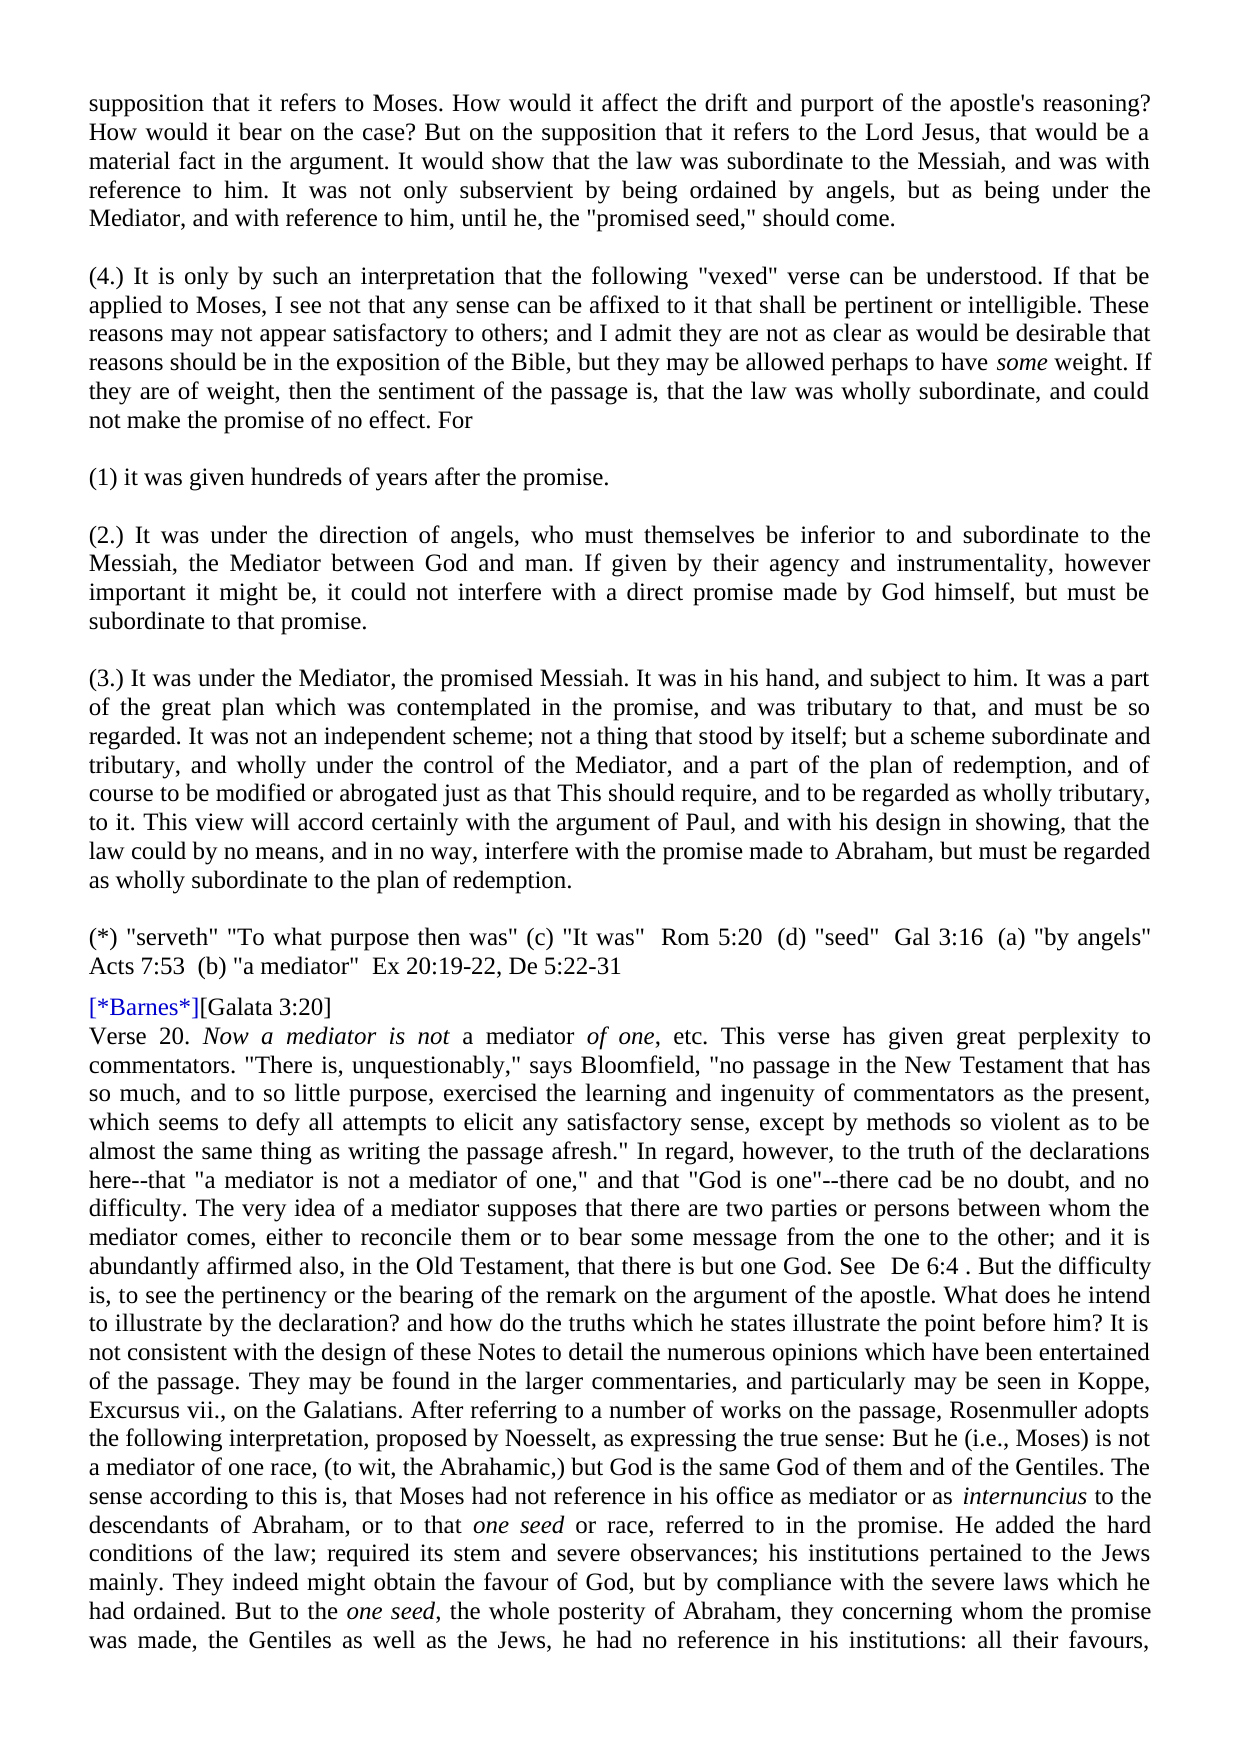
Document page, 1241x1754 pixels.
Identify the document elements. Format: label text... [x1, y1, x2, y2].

text supposition that it refers to Moses. How would it affect the drift and purport of the apostle's reasoning? How would it bear on the case? But on the supposition that it refers to the Lord Jesus, that would be a material fact in the argument. It would show that the law was subordinate to the Messiah, and was with reference to him. It was not only subservient by being ordained by angels, but as being under the Mediator, and with reference to him, until he, the "promised seed," should come. (4.) It is only by such an interpretation that the following "vexed" verse can be understood. If that be applied to Moses, I see not that any sense can be affixed to it that shall be pertinent or intelligible. These reasons may not appear satisfactory to others; and I admit they are not as clear as would be desirable that reasons should be in the exposition of the Bible, but they may be allowed perhaps to have some weight. If they are of weight, then the sentiment of the passage is, that the law was wholly subordinate, and could not make the promise of no effect. For (1) it was given hundreds of years after the promise. (2.) It was under the direction of angels, who must themselves be inferior to and subordinate to the Messiah, the Mediator between God and man. If given by their agency and instrumentality, however important it might be, it could not interfere with a direct promise made by God himself, but must be subordinate to that promise. (3.) It was under the Mediator, the promised Messiah. It was in his hand, and subject to him. It was a part of the great plan which was contemplated in the promise, and was tributary to that, and must be so regarded. It was not an independent scheme; not a thing that stood by itself; but a scheme subordinate and tributary, and wholly under the control of the Mediator, and a part of the plan of redemption, and of course to be modified or abrogated just as that This should require, and to be regarded as wholly tributary, to it. This view will accord certainly with the argument of Paul, and with his design in showing, that the law could by no means, and in no way, interfere with the promise made to Abraham, but must be regarded as wholly subordinate to the plan of redemption. (*) "serveth" "To what purpose then was" (c) "It was" Rom 5:20 (d) "seed" Gal 3:16 (a) "by angels" Acts 7:53 (b) "a mediator" Ex 20:19-22, De 5:22-31 [88, 88, 1152, 980]
text [*Barnes*][Galata 3:20] Verse 20. Now a mediator is not a mediator of one, etc. This verse has given great perplexity to commentators. "There is, unquestionably," says Bloomfield, "no passage in the New Testament that has so much, and to so little purpose, exercised the learning and ingenuity of commentators as the present, which seems to defy all attempts to elicit any satisfactory sense, except by methods so violent as to be almost the same thing as writing the passage afresh." In regard, however, to the truth of the declarations here--that "a mediator is not a mediator of one," and that "God is one"--there cad be no doubt, and no difficulty. The very idea of a mediator supposes that there are two parties or persons between whom the mediator comes, either to reconcile them or to bear some message from the one to the other; and it is abundantly affirmed also, in the Old Testament, that there is but one God. See De 6:4 . But the difficulty is, to see the pertinency or the bearing of the remark on the argument of the apostle. What does he intend to illustrate by the declaration? and how do the truths which he states illustrate the point before him? It is not consistent with the design of these Notes to detail the numerous opinions which have been entertained of the passage. They may be found in the larger commentaries, and particularly may be seen in Koppe, Excursus vii., on the Galatians. After referring to a number of works on the passage, Rosenmuller adopts the following interpretation, proposed by Noesselt, as expressing the true sense: But he (i.e., Moses) is not a mediator of one race, (to wit, the Abrahamic,) but God is the same God of them and of the Gentiles. The sense according to this is, that Moses had not reference in his office as mediator or as internuncius to the descendants of Abraham, or to that one seed or race, referred to in the promise. He added the hard conditions of the law; required its stem and severe observances; his institutions pertained to the Jews mainly. They indeed might obtain the favour of God, but by compliance with the severe laws which he had ordained. But to the one seed, the whole posterity of Abraham, they concerning whom the promise was made, the Gentiles as well as the Jews, he had no reference in his institutions: all their favours, [88, 992, 1152, 1653]
